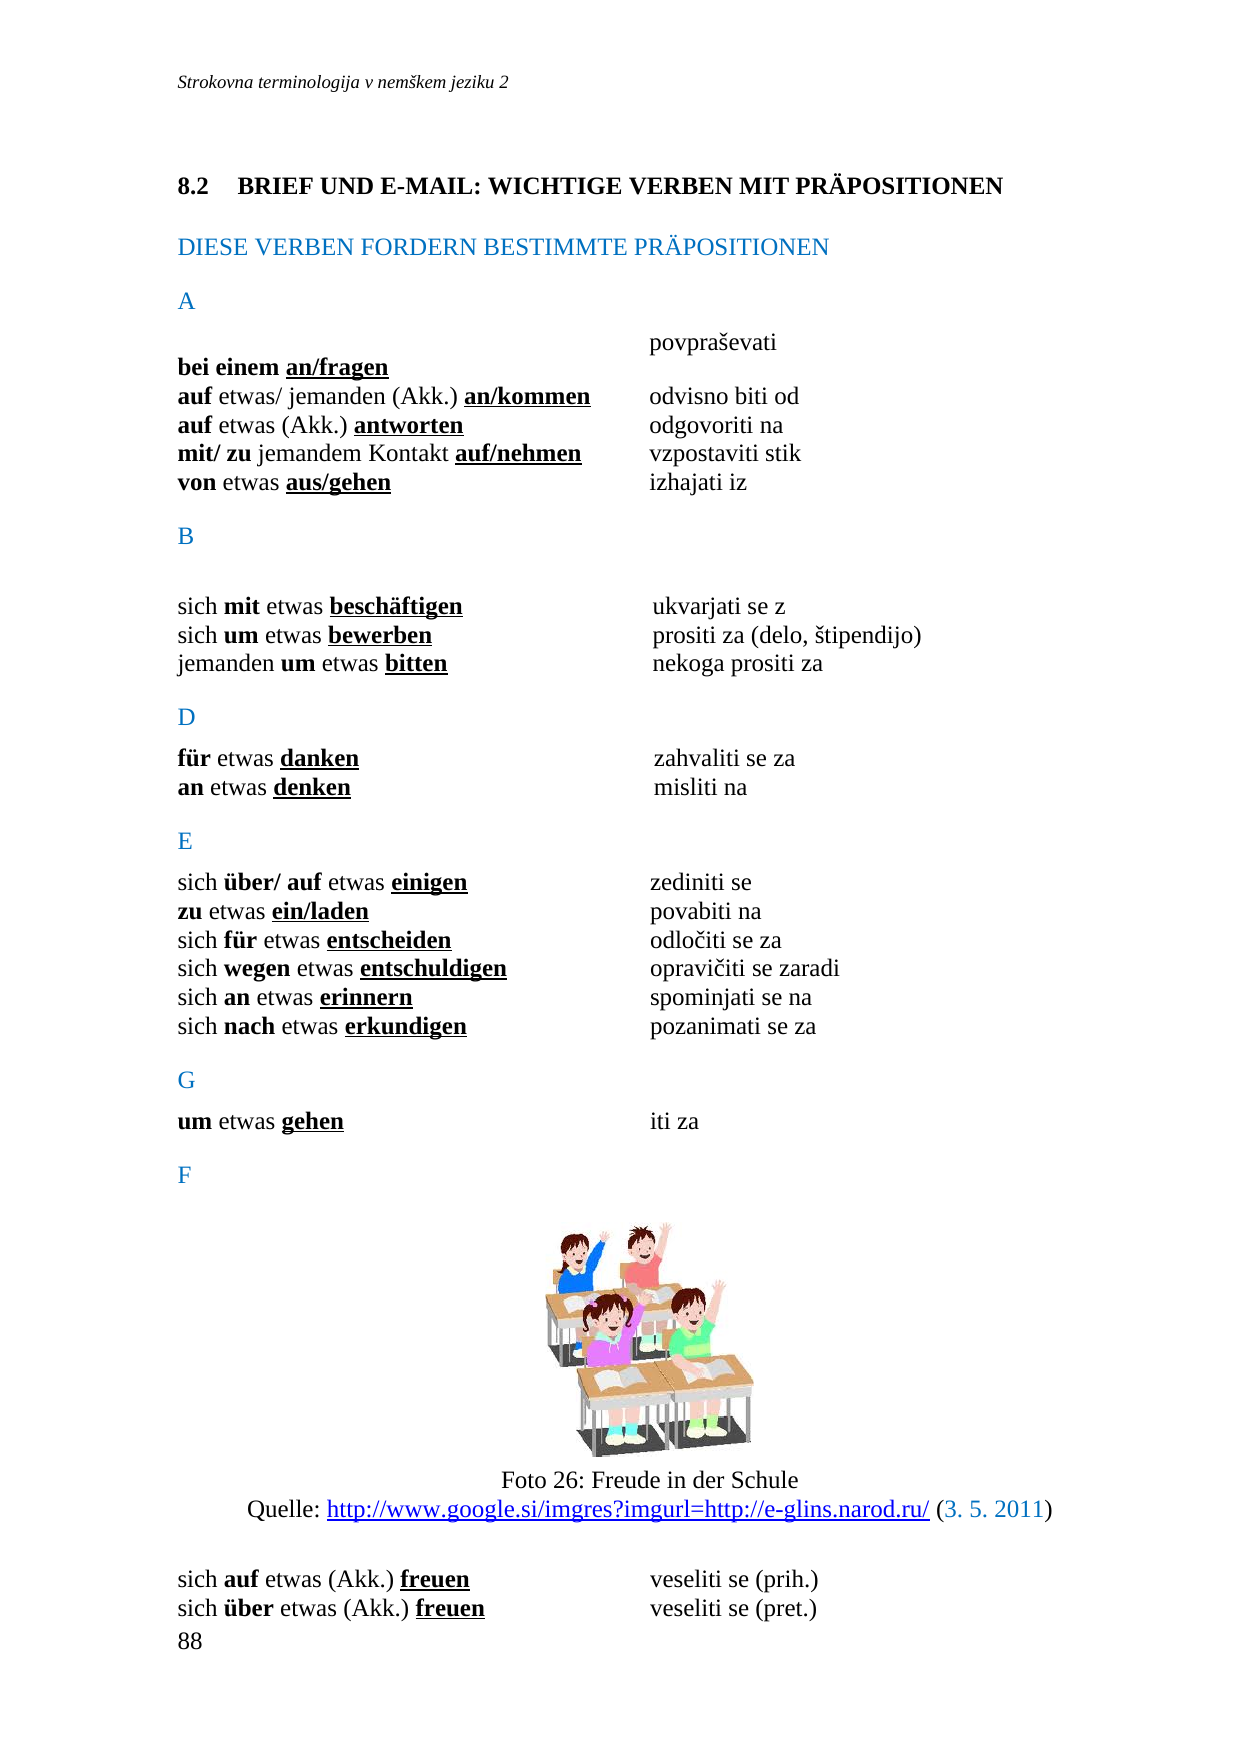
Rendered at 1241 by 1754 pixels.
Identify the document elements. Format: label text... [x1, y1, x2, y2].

table_header [652, 562, 990, 591]
table_header iti za [650, 1106, 989, 1135]
text E [177, 826, 1122, 855]
table_cell zu etwas ein/laden [177, 896, 650, 925]
table_cell spominjati se na [650, 982, 989, 1011]
table_cell sich wegen etwas entschuldigen [177, 954, 650, 982]
table_cell sich über etwas (Akk.) freuen [177, 1593, 650, 1622]
text Foto 26: Freude in der Schule Quelle: http://www.google.si/imgres?imgurl=http://e-glins.narod.ru/ (3. 5. 2011) [177, 1463, 1122, 1529]
table_header zahvaliti se za [654, 744, 993, 772]
table_cell ukvarjati se z [652, 591, 990, 620]
table_cell sich mit etwas beschäftigen [177, 591, 652, 620]
picture [545, 1222, 754, 1457]
table_cell odločiti se za [650, 925, 989, 953]
table_header [177, 562, 652, 591]
table_header um etwas gehen [177, 1106, 650, 1135]
subtitle BRIEF UND E-MAIL: WICHTIGE VERBEN MIT PRÄPOSITIONEN [177, 171, 1122, 200]
table_cell sich um etwas bewerben [177, 620, 652, 648]
table_cell sich für etwas entscheiden [177, 925, 650, 953]
table_cell opravičiti se zaradi [650, 954, 989, 982]
table_cell auf etwas (Akk.) antworten [177, 410, 649, 438]
table_header bei einem an/fragen [177, 327, 649, 381]
table_header sich über/ auf etwas einigen [177, 867, 650, 896]
table_cell povabiti na [650, 896, 989, 925]
table_cell misliti na [654, 772, 993, 801]
table_cell izhajati iz [649, 467, 985, 496]
text DIESE VERBEN FORDERN BESTIMMTE PRÄPOSITIONEN [177, 232, 1122, 261]
table_header zediniti se [650, 867, 989, 896]
table_cell sich an etwas erinnern [177, 982, 650, 1011]
table_cell sich nach etwas erkundigen [177, 1011, 650, 1040]
table_cell auf etwas/ jemanden (Akk.) an/kommen [177, 381, 649, 410]
table_cell veseliti se (pret.) [650, 1593, 989, 1622]
table_header veseliti se (prih.) [650, 1564, 989, 1593]
text F [177, 1160, 1122, 1188]
table_cell vzpostaviti stik [649, 439, 985, 467]
table_cell odvisno biti od [649, 381, 985, 410]
table_header povpraševati [649, 327, 985, 381]
table_cell nekoga prositi za [652, 649, 990, 677]
table_cell odgovoriti na [649, 410, 985, 438]
table_cell prositi za (delo, štipendijo) [652, 620, 990, 648]
text B [177, 521, 1122, 550]
table_cell von etwas aus/gehen [177, 467, 649, 496]
table_cell mit/ zu jemandem Kontakt auf/nehmen [177, 439, 649, 467]
text D [177, 702, 1122, 731]
text A [177, 286, 1122, 315]
text G [177, 1065, 1122, 1093]
table_header sich auf etwas (Akk.) freuen [177, 1564, 650, 1593]
table_header für etwas danken [177, 744, 654, 772]
table_cell pozanimati se za [650, 1011, 989, 1040]
table_cell jemanden um etwas bitten [177, 649, 652, 677]
table_cell an etwas denken [177, 772, 654, 801]
